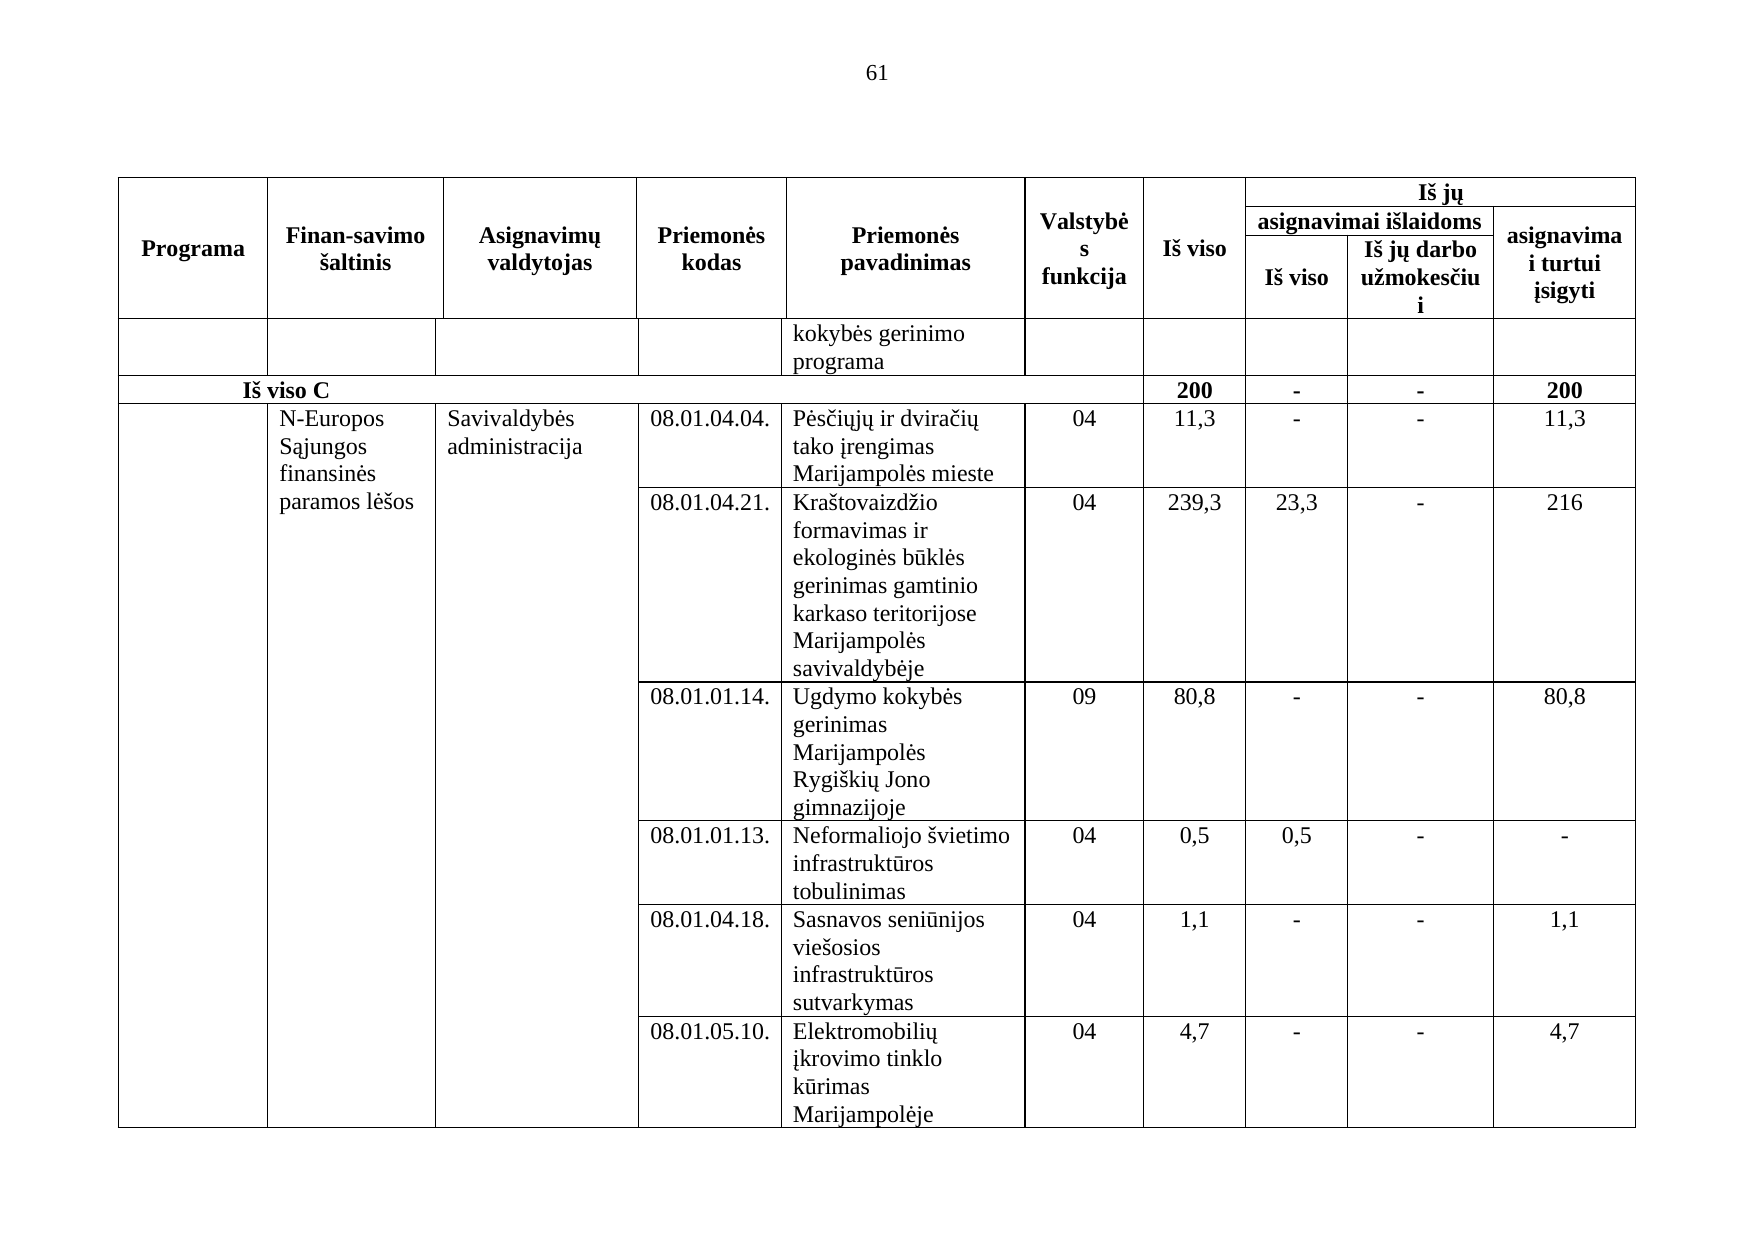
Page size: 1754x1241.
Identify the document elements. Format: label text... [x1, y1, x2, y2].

table_header Finan-savimo šaltinis [268, 178, 443, 318]
table_cell Kraštovaizdžio formavimas ir ekologinės būklės gerinimas gamtinio karkaso teritorijose Marijampolės savivaldybėje [782, 488, 1024, 681]
table_header Iš jų [1246, 178, 1635, 206]
table_cell 08.01.05.10. [639, 1017, 781, 1127]
table_cell Iš viso [1246, 236, 1347, 318]
table_cell - [1348, 1017, 1493, 1127]
table_cell Neformaliojo švietimo infrastruktūros tobulinimas [782, 821, 1024, 904]
table_cell [436, 319, 638, 374]
table_cell 04 [1026, 1017, 1143, 1127]
table_cell [268, 319, 435, 374]
table_cell 08.01.01.14. [639, 683, 781, 820]
table_cell 4,7 [1144, 1017, 1245, 1127]
table_cell Iš jų darbo užmokesčiui [1348, 236, 1493, 318]
table_cell - [1348, 683, 1493, 820]
table_header Asignavimų valdytojas [444, 178, 636, 318]
table_cell asignavimai išlaidoms [1246, 207, 1493, 234]
table_cell Sasnavos seniūnijos viešosios infrastruktūros sutvarkymas [782, 905, 1024, 1016]
table_cell 08.01.04.04. [639, 404, 781, 487]
table_header Programa [119, 178, 267, 318]
table_cell 08.01.04.18. [639, 905, 781, 1016]
table_cell - [1348, 905, 1493, 1016]
table_cell - [1246, 376, 1347, 403]
table_cell 200 [1144, 376, 1245, 403]
table_cell Savivaldybės administracija [436, 404, 638, 1127]
table_cell Iš viso C [119, 376, 1143, 403]
table_cell 216 [1494, 488, 1635, 681]
table_cell 80,8 [1144, 683, 1245, 820]
table_cell 0,5 [1144, 821, 1245, 904]
table_cell asignavimai turtui įsigyti [1494, 207, 1635, 318]
table_cell 80,8 [1494, 683, 1635, 820]
table_cell 04 [1026, 404, 1143, 487]
table_header Iš viso [1144, 178, 1245, 318]
table_cell - [1348, 319, 1493, 374]
table_cell 11,3 [1494, 404, 1635, 487]
table_cell - [1348, 376, 1493, 403]
table_cell 1,1 [1144, 905, 1245, 1016]
table_cell 04 [1026, 488, 1143, 681]
table_cell - [1246, 319, 1347, 374]
table_cell 08.01.01.13. [639, 821, 781, 904]
table_cell [639, 319, 781, 374]
table_cell 08.01.04.21. [639, 488, 781, 681]
table_cell [1026, 319, 1143, 374]
table_cell 239,3 [1144, 488, 1245, 681]
table_cell kokybės gerinimo programa [782, 319, 1024, 374]
table_header Priemonės pavadinimas [787, 178, 1024, 318]
table_cell - [1246, 683, 1347, 820]
table_cell - [1494, 821, 1635, 904]
table_cell N-Europos Sąjungos finansinės paramos lėšos [268, 404, 435, 1127]
table_cell - [1348, 488, 1493, 681]
table_cell Pėsčiųjų ir dviračių tako įrengimas Marijampolės mieste [782, 404, 1024, 487]
table_header Valstybės funkcija [1026, 178, 1143, 318]
table_cell - [1246, 905, 1347, 1016]
table_header Priemonės kodas [637, 178, 786, 318]
table_cell [119, 319, 267, 374]
table_cell - [1348, 404, 1493, 487]
table_cell - [1246, 404, 1347, 487]
table_cell 1,1 [1494, 905, 1635, 1016]
table_cell 04 [1026, 821, 1143, 904]
table_cell 04 [1026, 905, 1143, 1016]
table_cell 09 [1026, 683, 1143, 820]
table_cell Elektromobilių įkrovimo tinklo kūrimas Marijampolėje [782, 1017, 1024, 1127]
table_cell [1144, 319, 1245, 374]
table_cell 200 [1494, 376, 1635, 403]
table_cell - [1246, 1017, 1347, 1127]
table_cell 11,3 [1144, 404, 1245, 487]
table_cell 4,7 [1494, 1017, 1635, 1127]
table_cell 0,5 [1246, 821, 1347, 904]
table_cell [119, 404, 267, 1127]
table_cell [1494, 319, 1635, 374]
table_cell - [1348, 821, 1493, 904]
table_cell 23,3 [1246, 488, 1347, 681]
table_cell Ugdymo kokybės gerinimas Marijampolės Rygiškių Jono gimnazijoje [782, 683, 1024, 820]
